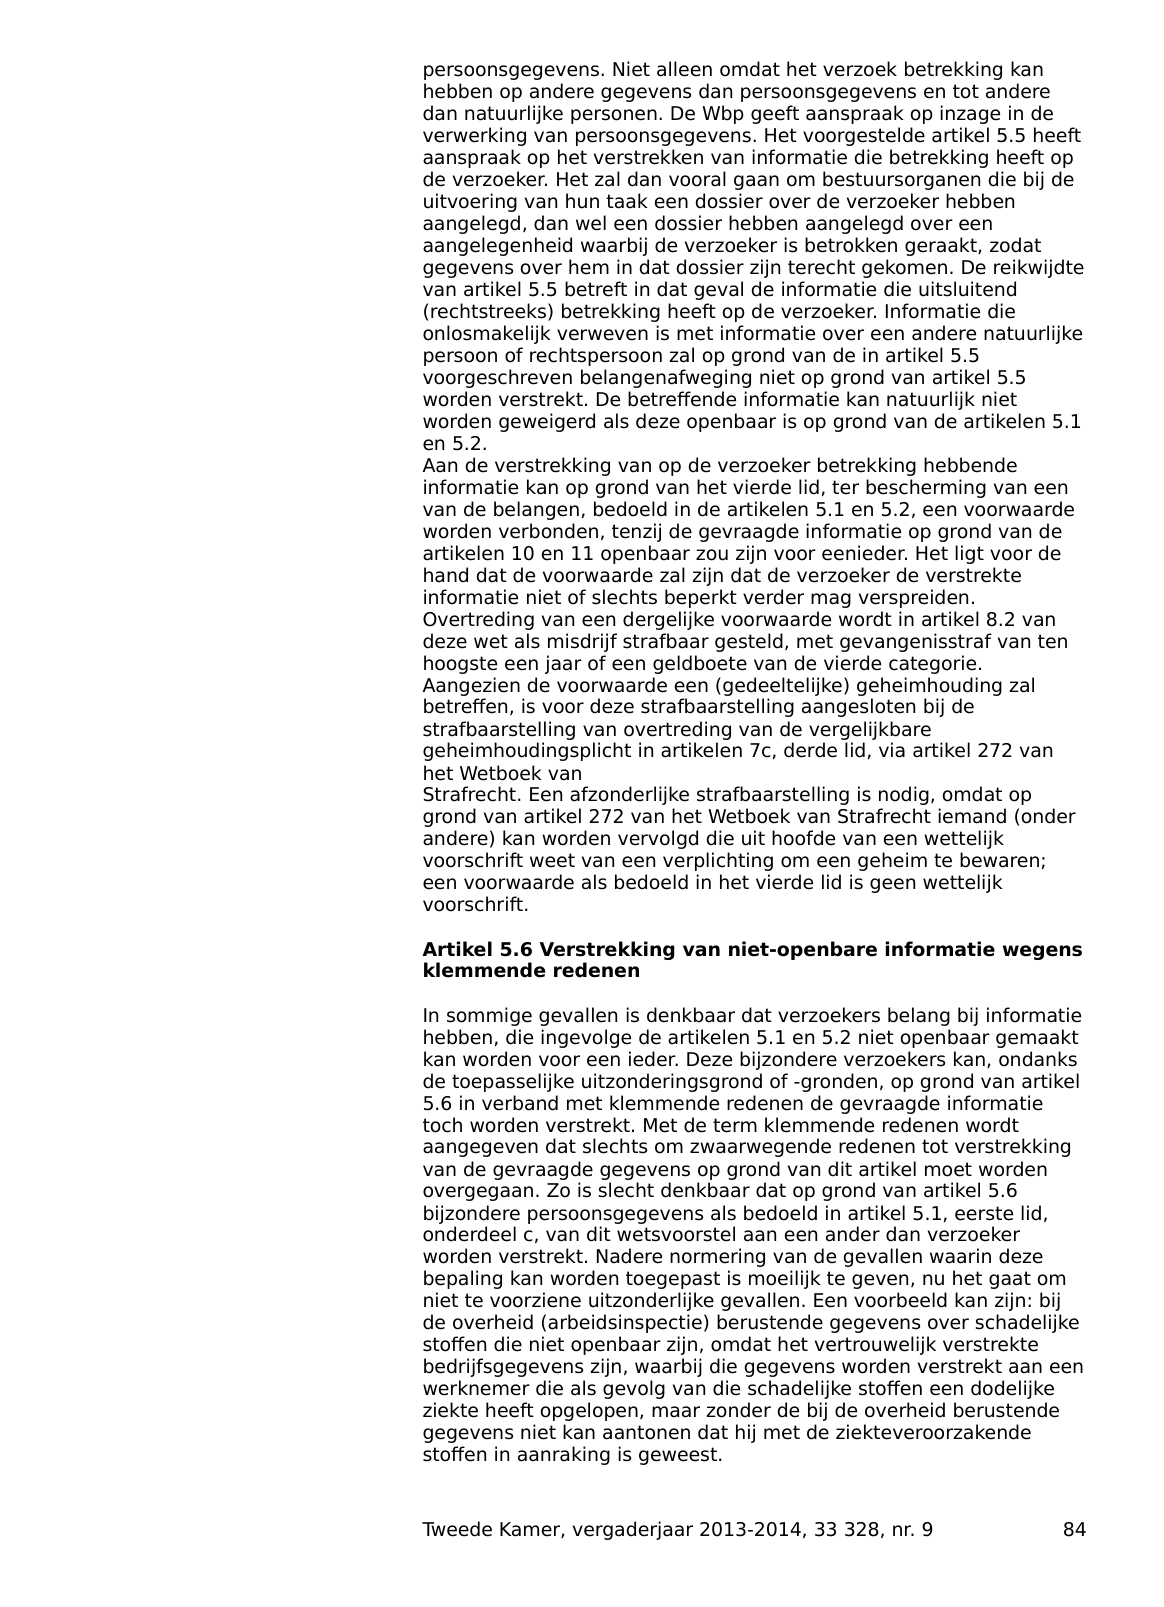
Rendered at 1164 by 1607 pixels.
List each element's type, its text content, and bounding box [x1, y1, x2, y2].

text In sommige gevallen is denkbaar dat verzoekers belang bij informatie hebben, die ingevolge de artikelen 5.1 en 5.2 niet openbaar gemaakt kan worden voor een ieder. Deze bijzondere verzoekers kan, ondanks de toepasselijke uitzonderingsgrond of -gronden, op grond van artikel 5.6 in verband met klemmende redenen de gevraagde informatie toch worden verstrekt. Met de term klemmende redenen wordt aangegeven dat slechts om zwaarwegende redenen tot verstrekking van de gevraagde gegevens op grond van dit artikel moet worden overgegaan. Zo is slecht denkbaar dat op grond van artikel 5.6 bijzondere persoonsgegevens als bedoeld in artikel 5.1, eerste lid, onderdeel c, van dit wetsvoorstel aan een ander dan verzoeker worden verstrekt. Nadere normering van de gevallen waarin deze bepaling kan worden toegepast is moeilijk te geven, nu het gaat om niet te voorziene uitzonderlijke gevallen. Een voorbeeld kan zijn: bij de overheid (arbeidsinspectie) berustende gegevens over schadelijke stoffen die niet openbaar zijn, omdat het vertrouwelijk verstrekte bedrijfsgegevens zijn, waarbij die gegevens worden verstrekt aan een werknemer die als gevolg van die schadelijke stoffen een dodelijke ziekte heeft opgelopen, maar zonder de bij de overheid berustende gegevens niet kan aantonen dat hij met de ziekteveroorzakende stoffen in aanraking is geweest. [422, 1004, 1087, 1466]
text Strafrecht. Een afzonderlijke strafbaarstelling is nodig, omdat op grond van artikel 272 van het Wetboek van Strafrecht iemand (onder andere) kan worden vervolgd die uit hoofde van een wettelijk voorschrift weet van een verplichting om een geheim te bewaren; een voorwaarde als bedoeld in het vierde lid is geen wettelijk voorschrift. [422, 784, 1087, 916]
text Aan de verstrekking van op de verzoeker betrekking hebbende informatie kan op grond van het vierde lid, ter bescherming van een van de belangen, bedoeld in de artikelen 5.1 en 5.2, een voorwaarde worden verbonden, tenzij de gevraagde informatie op grond van de artikelen 10 en 11 openbaar zou zijn voor eenieder. Het ligt voor de hand dat de voorwaarde zal zijn dat de verzoeker de verstrekte informatie niet of slechts beperkt verder mag verspreiden. Overtreding van een dergelijke voorwaarde wordt in artikel 8.2 van deze wet als misdrijf strafbaar gesteld, met gevangenisstraf van ten hoogste een jaar of een geldboete van de vierde categorie. Aangezien de voorwaarde een (gedeeltelijke) geheimhouding zal betreffen, is voor deze strafbaarstelling aangesloten bij de strafbaarstelling van overtreding van de vergelijkbare geheimhoudingsplicht in artikelen 7c, derde lid, via artikel 272 van het Wetboek van [422, 455, 1087, 784]
text persoonsgegevens. Niet alleen omdat het verzoek betrekking kan hebben op andere gegevens dan persoonsgegevens en tot andere dan natuurlijke personen. De Wbp geeft aanspraak op inzage in de verwerking van persoonsgegevens. Het voorgestelde artikel 5.5 heeft aanspraak op het verstrekken van informatie die betrekking heeft op de verzoeker. Het zal dan vooral gaan om bestuursorganen die bij de uitvoering van hun taak een dossier over de verzoeker hebben aangelegd, dan wel een dossier hebben aangelegd over een aangelegenheid waarbij de verzoeker is betrokken geraakt, zodat gegevens over hem in dat dossier zijn terecht gekomen. De reikwijdte van artikel 5.5 betreft in dat geval de informatie die uitsluitend (rechtstreeks) betrekking heeft op de verzoeker. Informatie die onlosmakelijk verweven is met informatie over een andere natuurlijke persoon of rechtspersoon zal op grond van de in artikel 5.5 voorgeschreven belangenafweging niet op grond van artikel 5.5 worden verstrekt. De betreffende informatie kan natuurlijk niet worden geweigerd als deze openbaar is op grond van de artikelen 5.1 en 5.2. [422, 59, 1087, 455]
subtitle Artikel 5.6 Verstrekking van niet-openbare informatie wegens klemmende redenen [422, 938, 1087, 982]
